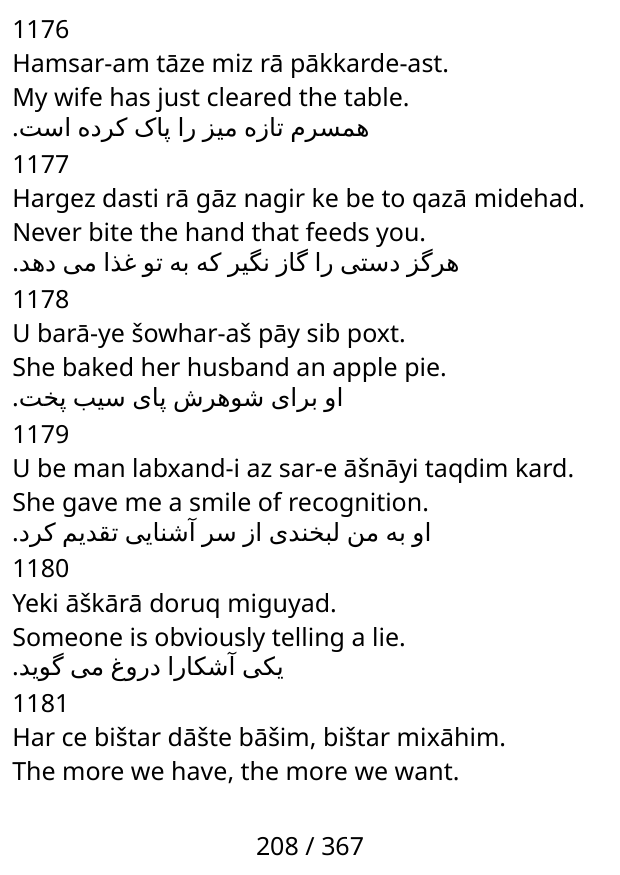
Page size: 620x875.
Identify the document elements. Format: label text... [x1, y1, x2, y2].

text 1181 [12, 686, 607, 720]
text U barā-ye šowhar-aš pāy sib poxt. [12, 316, 607, 350]
text هرگز دستی را گاز نگیر که به تو غذا می دهد. [12, 249, 607, 282]
text My wife has just cleared the table. [12, 80, 607, 114]
text Hargez dasti rā gāz nagir ke be to qazā mi‌dehad. [12, 181, 607, 215]
text او به من لبخندی از سر آشنایی تقدیم کرد. [12, 518, 607, 551]
text U be man labxand-i az sar-e āšnāyi taqdim kard. [12, 450, 607, 484]
text 1179 [12, 416, 607, 450]
text 1180 [12, 551, 607, 585]
text Someone is obviously telling a lie. [12, 619, 607, 653]
text یکی آشکارا دروغ می گوید. [12, 653, 607, 686]
text همسرم تازه میز را پاک کرده است. [12, 114, 607, 147]
text She baked her husband an apple pie. [12, 350, 607, 384]
text 1178 [12, 282, 607, 316]
text Hamsar-am tāze miz rā pākkarde-ast. [12, 46, 607, 80]
text او برای شوهرش پای سیب پخت. [12, 384, 607, 416]
text The more we have, the more we want. [12, 754, 607, 788]
text 1176 [12, 12, 607, 46]
text Har ce bištar dāšte bāšim, bištar mi‌xāhim. [12, 720, 607, 754]
text She gave me a smile of recognition. [12, 484, 607, 518]
text 1177 [12, 147, 607, 181]
text Yeki āškārā doruq mi‌guyad. [12, 585, 607, 619]
text Never bite the hand that feeds you. [12, 215, 607, 249]
